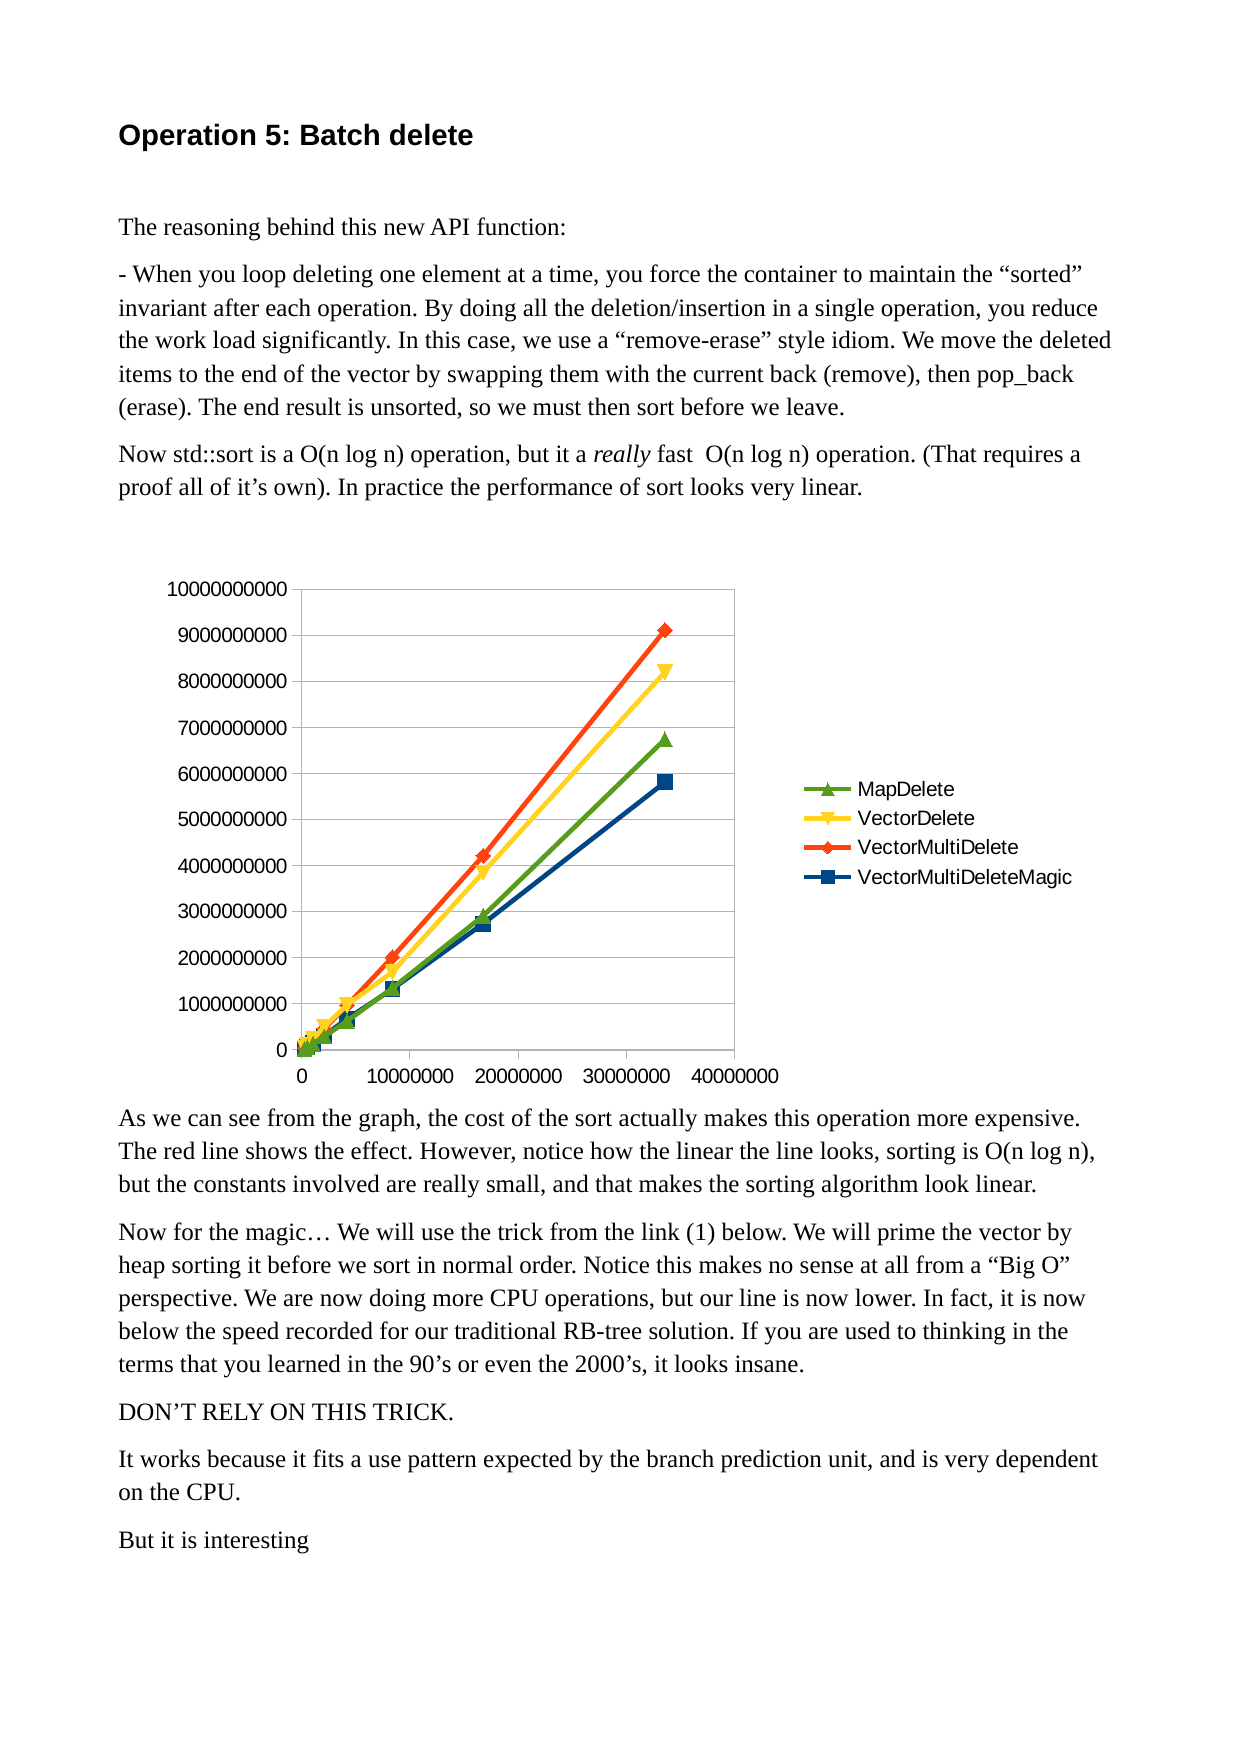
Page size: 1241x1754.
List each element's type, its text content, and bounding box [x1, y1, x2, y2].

text Now std::sort is a O(n log n) operation, but it a really fast O(n log n) operation. (That requires a proof all of it’s own). In practice the performance of sort looks very linear. [118, 439, 1122, 501]
text - When you loop deleting one element at a time, you force the container to maintain the “sorted” invariant after each operation. By doing all the deletion/insertion in a single operation, you reduce the work load significantly. In this case, we use a “remove-erase” style idiom. We move the deleted items to the end of the vector by swapping them with the current back (remove), then pop_back (erase). The end result is unsorted, so we must then sort before we leave. [118, 259, 1122, 420]
text Now for the magic… We will use the trick from the link (1) below. We will prime the vector by heap sorting it before we sort in normal order. Notice this makes no sense at all from a “Big O” perspective. We are now doing more CPU operations, but our line is now lower. In fact, it is now below the speed recorded for our traditional RB-tree solution. If you are used to thinking in the terms that you learned in the 90’s or even the 2000’s, it looks insane. [118, 1217, 1122, 1378]
text It works because it fits a use pattern expected by the branch prediction unit, and is very dependent on the CPU. [118, 1444, 1122, 1506]
text The reasoning behind this new API function: [118, 212, 1122, 241]
text DON’T RELY ON THIS TRICK. [118, 1397, 1122, 1425]
text As we can see from the graph, the cost of the sort actually makes this operation more expensive. The red line shows the effect. However, notice how the linear the line looks, sorting is O(n log n), but the constants involved are really small, and that makes the sorting algorithm look linear. [118, 567, 1122, 1198]
subtitle Operation 5: Batch delete [118, 118, 1122, 152]
text But it is interesting [118, 1525, 1122, 1553]
